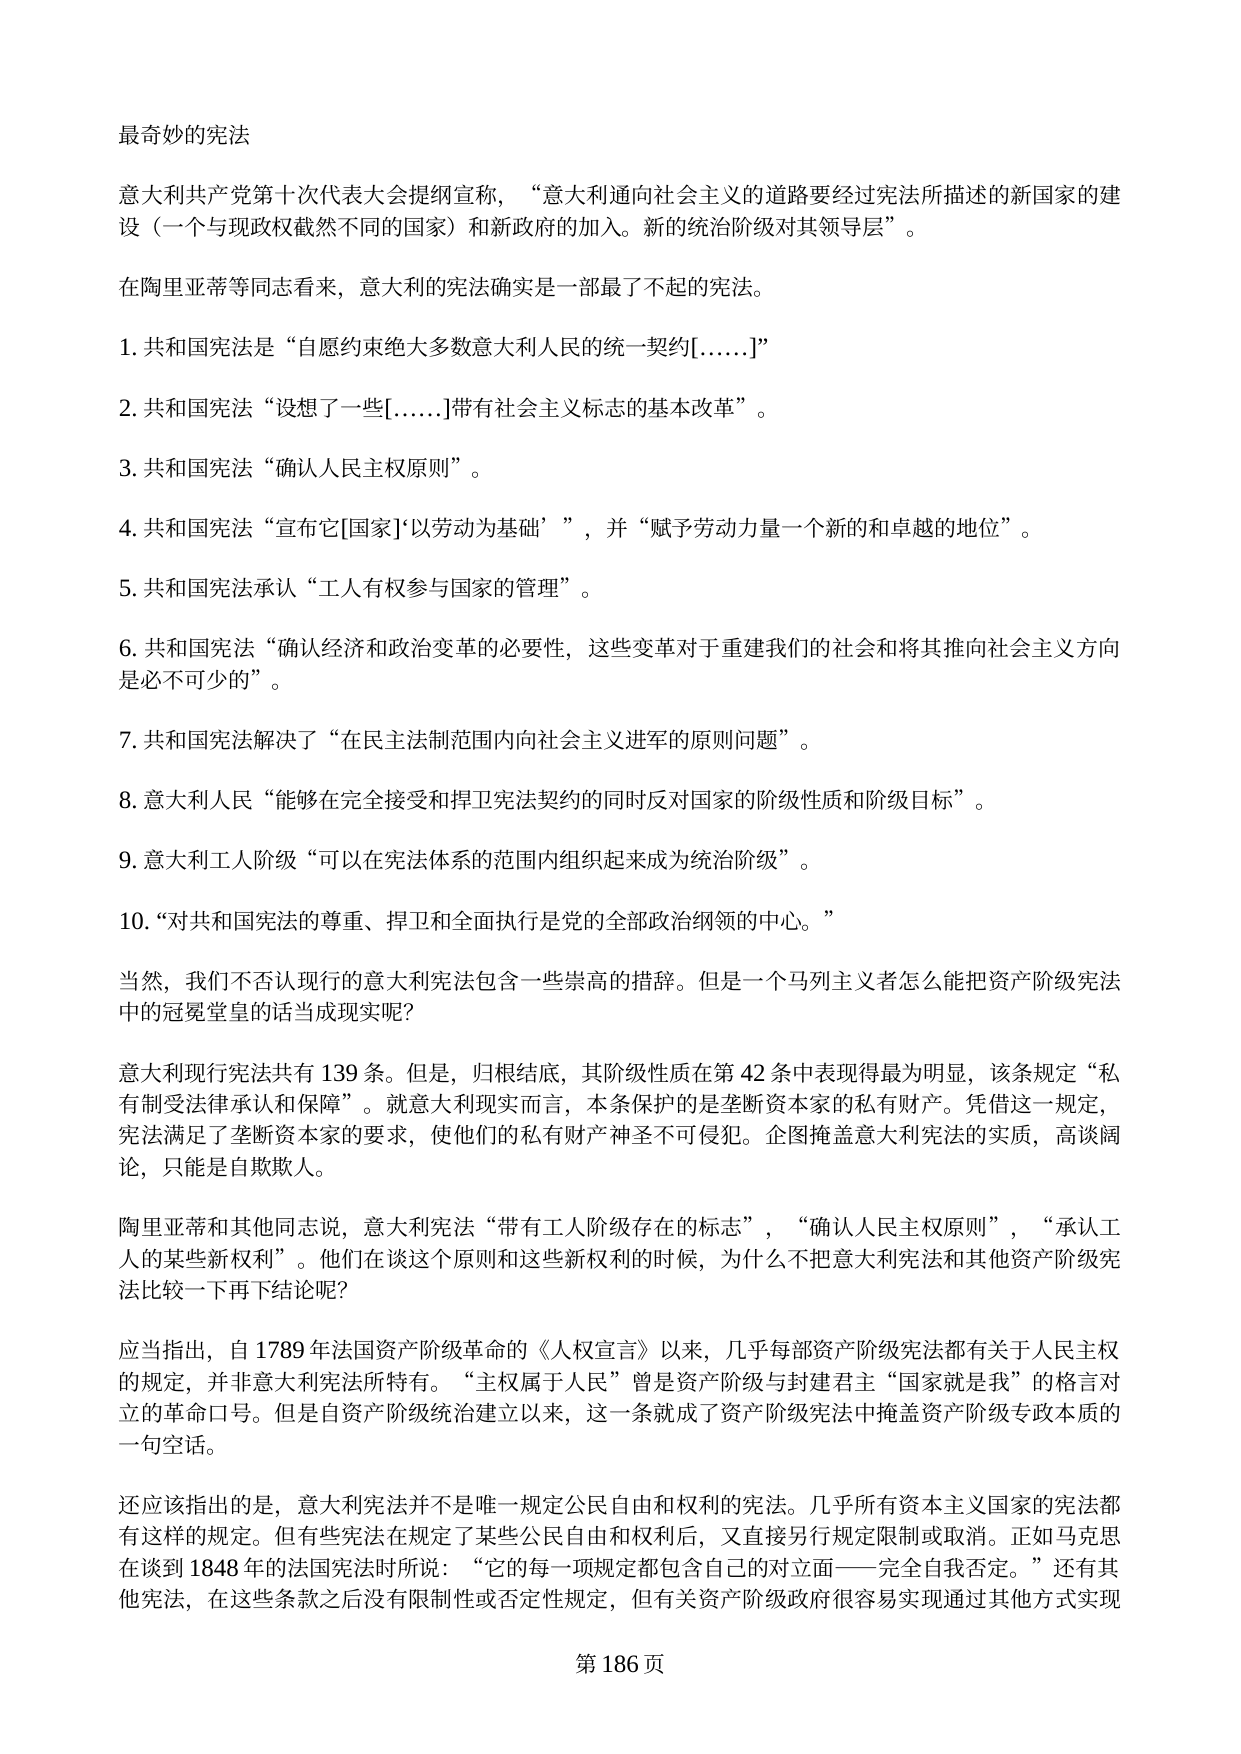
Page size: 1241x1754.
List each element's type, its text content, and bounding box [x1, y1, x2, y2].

text 意大利共产党第十次代表大会提纲宣称，“意大利通向社会主义的道路要经过宪法所描述的新国家的建设（一个与现政权截然不同的国家）和新政府的加入。新的统治阶级对其领导层”。 [118, 179, 1122, 242]
text 5. 共和国宪法承认“工人有权参与国家的管理”。 [118, 571, 1122, 603]
text 6. 共和国宪法“确认经济和政治变革的必要性，这些变革对于重建我们的社会和将其推向社会主义方向是必不可少的”。 [118, 632, 1122, 694]
text 应当指出，自1789年法国资产阶级革命的《人权宣言》以来，几乎每部资产阶级宪法都有关于人民主权的规定，并非意大利宪法所特有。“主权属于人民”曾是资产阶级与封建君主“国家就是我”的格言对立的革命口号。但是自资产阶级统治建立以来，这一条就成了资产阶级宪法中掩盖资产阶级专政本质的一句空话。 [118, 1333, 1122, 1459]
text 还应该指出的是，意大利宪法并不是唯一规定公民自由和权利的宪法。几乎所有资本主义国家的宪法都有这样的规定。但有些宪法在规定了某些公民自由和权利后，又直接另行规定限制或取消。正如马克思在谈到1848年的法国宪法时所说：“它的每一项规定都包含自己的对立面——完全自我否定。”还有其他宪法，在这些条款之后没有限制性或否定性规定，但有关资产阶级政府很容易实现通过其他方式实现 [118, 1488, 1122, 1614]
text 3. 共和国宪法“确认人民主权原则”。 [118, 451, 1122, 482]
text 最奇妙的宪法 [118, 118, 1122, 150]
text 4. 共和国宪法“宣布它[国家]‘以劳动为基础’”，并“赋予劳动力量一个新的和卓越的地位”。 [118, 511, 1122, 543]
text 当然，我们不否认现行的意大利宪法包含一些崇高的措辞。但是一个马列主义者怎么能把资产阶级宪法中的冠冕堂皇的话当成现实呢？ [118, 964, 1122, 1027]
text 2. 共和国宪法“设想了一些[……]带有社会主义标志的基本改革”。 [118, 391, 1122, 422]
text 7. 共和国宪法解决了“在民主法制范围内向社会主义进军的原则问题”。 [118, 723, 1122, 755]
text 1. 共和国宪法是“自愿约束绝大多数意大利人民的统一契约[……]” [118, 331, 1122, 362]
text 意大利现行宪法共有139条。但是，归根结底，其阶级性质在第42条中表现得最为明显，该条规定“私有制受法律承认和保障”。就意大利现实而言，本条保护的是垄断资本家的私有财产。凭借这一规定，宪法满足了垄断资本家的要求，使他们的私有财产神圣不可侵犯。企图掩盖意大利宪法的实质，高谈阔论，只能是自欺欺人。 [118, 1056, 1122, 1182]
text 8. 意大利人民“能够在完全接受和捍卫宪法契约的同时反对国家的阶级性质和阶级目标”。 [118, 783, 1122, 815]
text 9. 意大利工人阶级“可以在宪法体系的范围内组织起来成为统治阶级”。 [118, 844, 1122, 875]
text 陶里亚蒂和其他同志说，意大利宪法“带有工人阶级存在的标志”，“确认人民主权原则”，“承认工人的某些新权利”。他们在谈这个原则和这些新权利的时候，为什么不把意大利宪法和其他资产阶级宪法比较一下再下结论呢？ [118, 1210, 1122, 1305]
text 在陶里亚蒂等同志看来，意大利的宪法确实是一部最了不起的宪法。 [118, 270, 1122, 302]
text 10. “对共和国宪法的尊重、捍卫和全面执行是党的全部政治纲领的中心。” [118, 904, 1122, 935]
